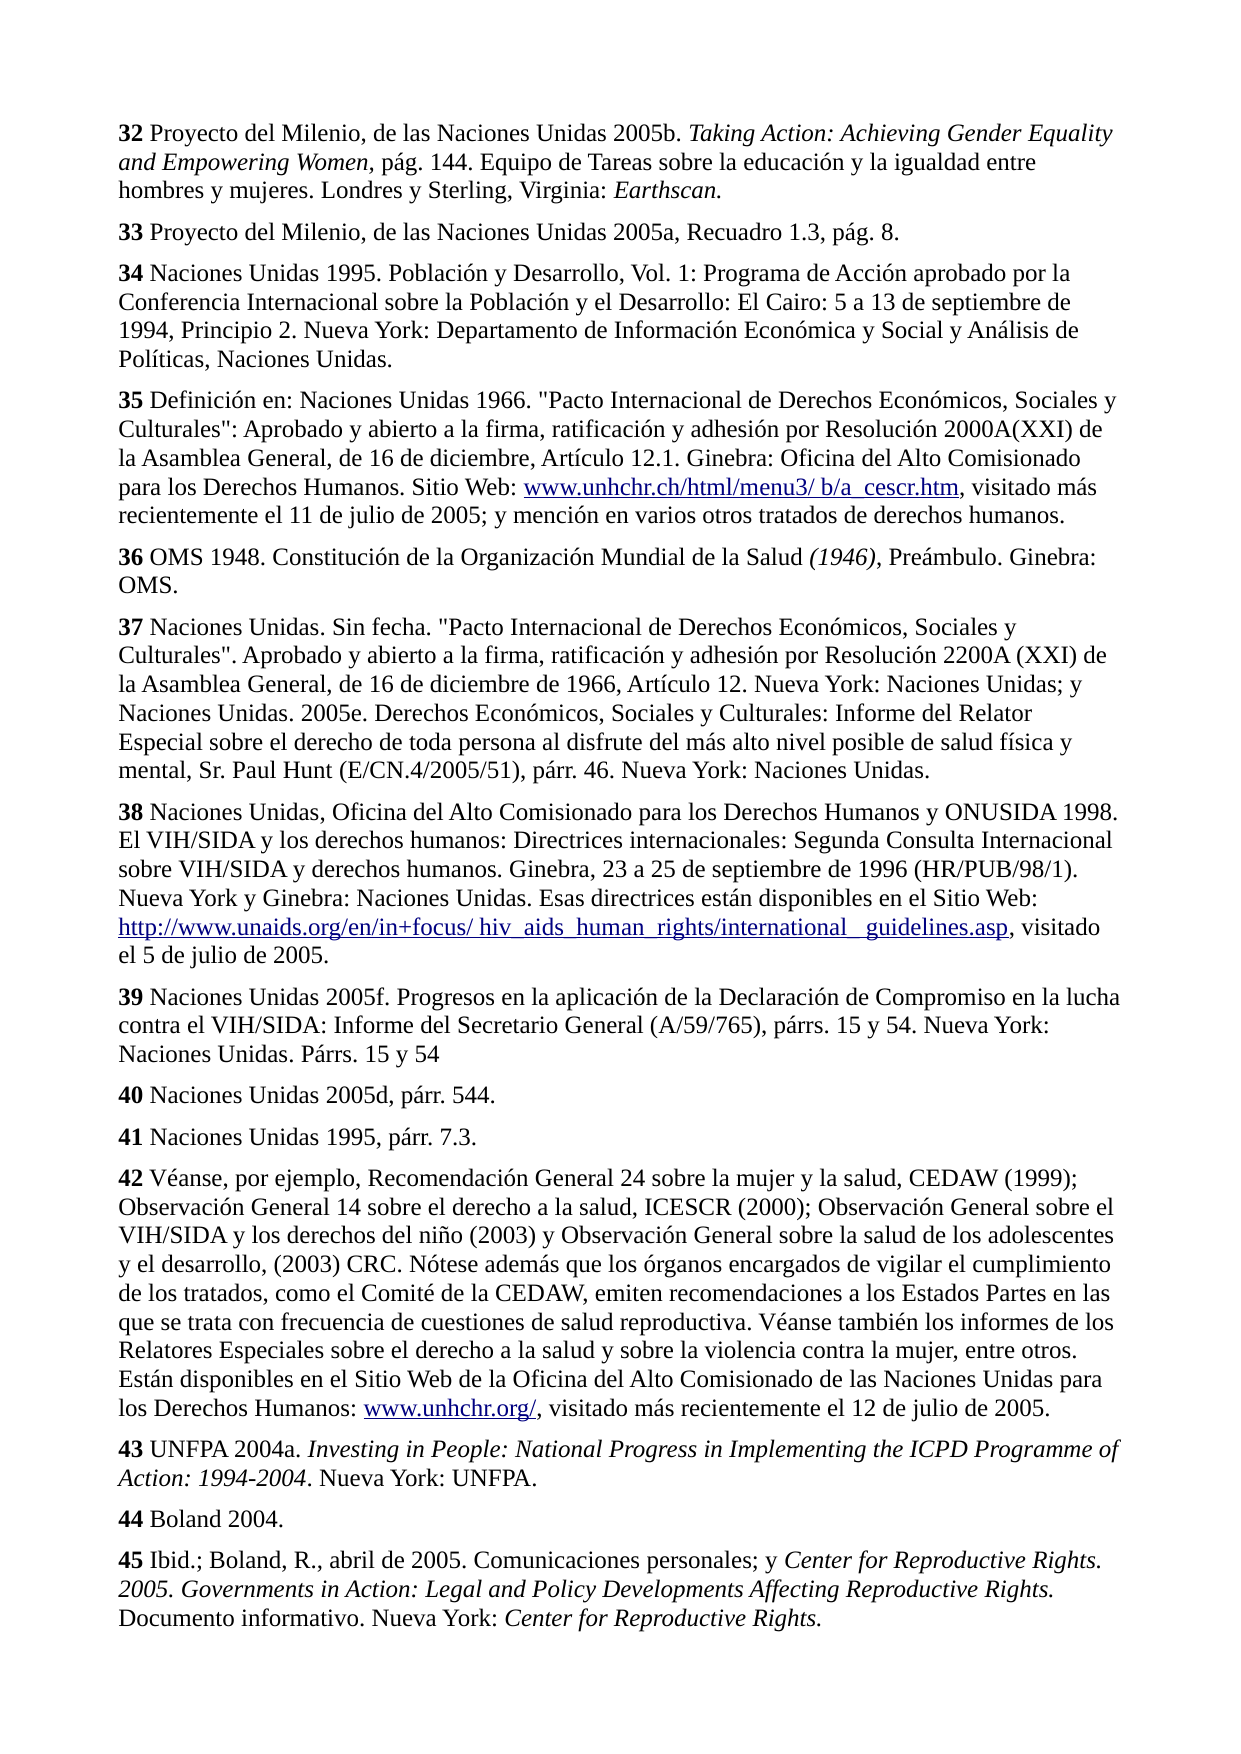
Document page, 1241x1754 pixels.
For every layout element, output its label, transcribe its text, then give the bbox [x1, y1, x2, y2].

text 32 Proyecto del Milenio, de las Naciones Unidas 2005b. Taking Action: Achieving Gender Equality and Empowering Women, pág. 144. Equipo de Tareas sobre la educación y la igualdad entre hombres y mujeres. Londres y Sterling, Virginia: Earthscan. [118, 118, 1122, 204]
text 34 Naciones Unidas 1995. Población y Desarrollo, Vol. 1: Programa de Acción aprobado por la Conferencia Internacional sobre la Población y el Desarrollo: El Cairo: 5 a 13 de septiembre de 1994, Principio 2. Nueva York: Departamento de Información Económica y Social y Análisis de Políticas, Naciones Unidas. [118, 258, 1122, 373]
text 40 Naciones Unidas 2005d, párr. 544. [118, 1081, 1122, 1109]
text 38 Naciones Unidas, Oficina del Alto Comisionado para los Derechos Humanos y ONUSIDA 1998. El VIH/SIDA y los derechos humanos: Directrices internacionales: Segunda Consulta Internacional sobre VIH/SIDA y derechos humanos. Ginebra, 23 a 25 de septiembre de 1996 (HR/PUB/98/1). Nueva York y Ginebra: Naciones Unidas. Esas directrices están disponibles en el Sitio Web: http://www.unaids.org/en/in+focus/ hiv_aids_human_rights/international_ guidelines.asp, visitado el 5 de julio de 2005. [118, 797, 1122, 969]
text 35 Definición en: Naciones Unidas 1966. "Pacto Internacional de Derechos Económicos, Sociales y Culturales": Aprobado y abierto a la firma, ratificación y adhesión por Resolución 2000A(XXI) de la Asamblea General, de 16 de diciembre, Artículo 12.1. Ginebra: Oficina del Alto Comisionado para los Derechos Humanos. Sitio Web: www.unhchr.ch/html/menu3/ b/a_cescr.htm, visitado más recientemente el 11 de julio de 2005; y mención en varios otros tratados de derechos humanos. [118, 386, 1122, 529]
text 37 Naciones Unidas. Sin fecha. "Pacto Internacional de Derechos Económicos, Sociales y Culturales". Aprobado y abierto a la firma, ratificación y adhesión por Resolución 2200A (XXI) de la Asamblea General, de 16 de diciembre de 1966, Artículo 12. Nueva York: Naciones Unidas; y Naciones Unidas. 2005e. Derechos Económicos, Sociales y Culturales: Informe del Relator Especial sobre el derecho de toda persona al disfrute del más alto nivel posible de salud física y mental, Sr. Paul Hunt (E/CN.4/2005/51), párr. 46. Nueva York: Naciones Unidas. [118, 612, 1122, 784]
text 33 Proyecto del Milenio, de las Naciones Unidas 2005a, Recuadro 1.3, pág. 8. [118, 217, 1122, 246]
text 44 Boland 2004. [118, 1504, 1122, 1533]
text 36 OMS 1948. Constitución de la Organización Mundial de la Salud (1946), Preámbulo. Ginebra: OMS. [118, 542, 1122, 599]
text 45 Ibid.; Boland, R., abril de 2005. Comunicaciones personales; y Center for Reproductive Rights. 2005. Governments in Action: Legal and Policy Developments Affecting Reproductive Rights. Documento informativo. Nueva York: Center for Reproductive Rights. [118, 1546, 1122, 1632]
text 42 Véanse, por ejemplo, Recomendación General 24 sobre la mujer y la salud, CEDAW (1999); Observación General 14 sobre el derecho a la salud, ICESCR (2000); Observación General sobre el VIH/SIDA y los derechos del niño (2003) y Observación General sobre la salud de los adolescentes y el desarrollo, (2003) CRC. Nótese además que los órganos encargados de vigilar el cumplimiento de los tratados, como el Comité de la CEDAW, emiten recomendaciones a los Estados Partes en las que se trata con frecuencia de cuestiones de salud reproductiva. Véanse también los informes de los Relatores Especiales sobre el derecho a la salud y sobre la violencia contra la mujer, entre otros. Están disponibles en el Sitio Web de la Oficina del Alto Comisionado de las Naciones Unidas para los Derechos Humanos: www.unhchr.org/, visitado más recientemente el 12 de julio de 2005. [118, 1163, 1122, 1422]
text 43 UNFPA 2004a. Investing in People: National Progress in Implementing the ICPD Programme of Action: 1994-2004. Nueva York: UNFPA. [118, 1434, 1122, 1492]
text 41 Naciones Unidas 1995, párr. 7.3. [118, 1122, 1122, 1151]
text 39 Naciones Unidas 2005f. Progresos en la aplicación de la Declaración de Compromiso en la lucha contra el VIH/SIDA: Informe del Secretario General (A/59/765), párrs. 15 y 54. Nueva York: Naciones Unidas. Párrs. 15 y 54 [118, 982, 1122, 1068]
